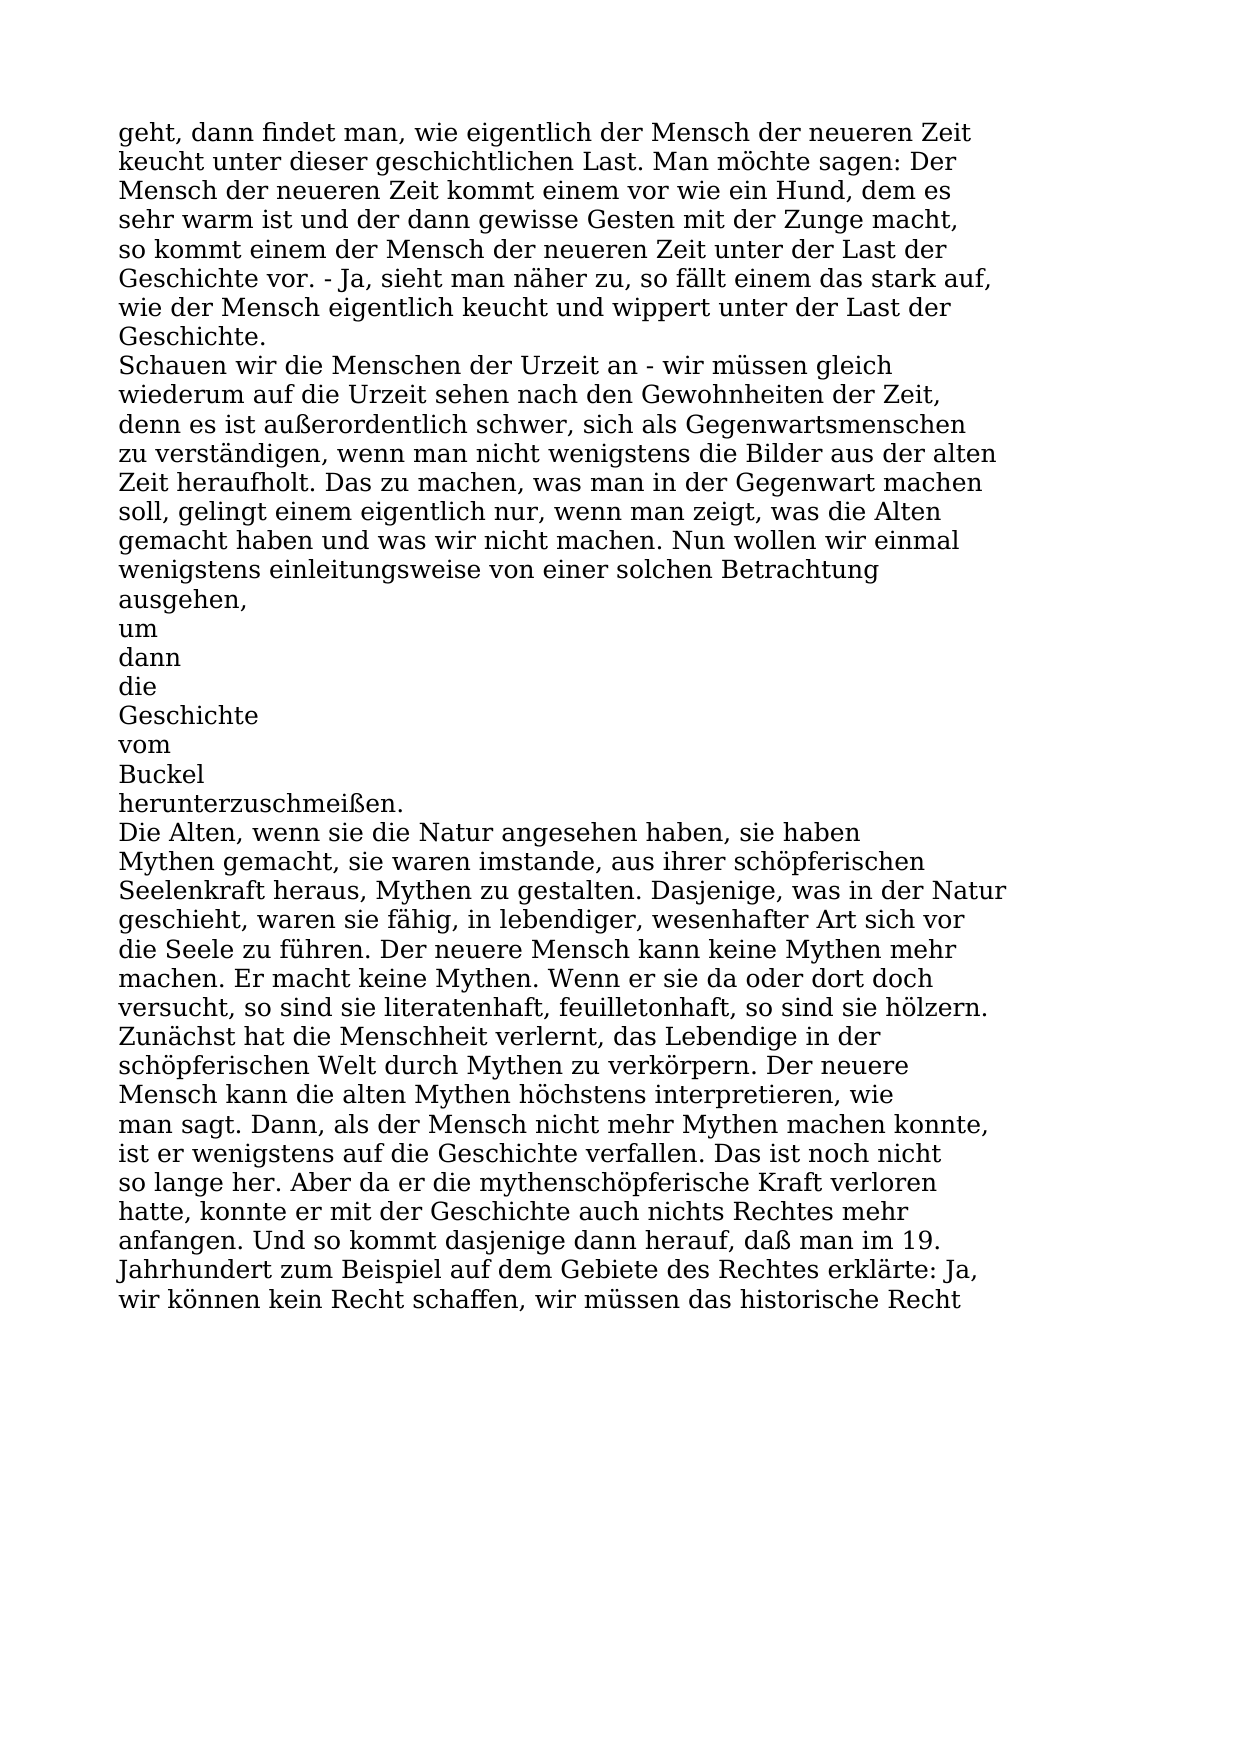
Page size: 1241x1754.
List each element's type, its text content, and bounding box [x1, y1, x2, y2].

text gemacht haben und was wir nicht machen. Nun wollen wir einmal [118, 526, 1122, 556]
text wenigstens einleitungsweise von einer solchen Betrachtung [118, 556, 1122, 585]
text herunterzuschmeißen. [118, 789, 1122, 818]
text ausgehen, [118, 585, 1122, 614]
text denn es ist außerordentlich schwer, sich als Gegenwartsmenschen [118, 410, 1122, 439]
text versucht, so sind sie literatenhaft, feuilletonhaft, so sind sie hölzern. [118, 993, 1122, 1022]
text vom [118, 731, 1122, 760]
text man sagt. Dann, als der Mensch nicht mehr Mythen machen konnte, [118, 1110, 1122, 1139]
text Geschichte vor. - Ja, sieht man näher zu, so fällt einem das stark auf, [118, 264, 1122, 293]
text Seelenkraft heraus, Mythen zu gestalten. Dasjenige, was in der Natur [118, 876, 1122, 906]
text keucht unter dieser geschichtlichen Last. Man möchte sagen: Der [118, 147, 1122, 176]
text soll, gelingt einem eigentlich nur, wenn man zeigt, was die Alten [118, 497, 1122, 526]
text schöpferischen Welt durch Mythen zu verkörpern. Der neuere [118, 1051, 1122, 1081]
text Die Alten, wenn sie die Natur angesehen haben, sie haben [118, 818, 1122, 847]
text geschieht, waren sie fähig, in lebendiger, wesenhafter Art sich vor [118, 906, 1122, 935]
text wie der Mensch eigentlich keucht und wippert unter der Last der [118, 293, 1122, 322]
text so kommt einem der Mensch der neueren Zeit unter der Last der [118, 235, 1122, 264]
text sehr warm ist und der dann gewisse Gesten mit der Zunge macht, [118, 206, 1122, 235]
text Mensch kann die alten Mythen höchstens interpretieren, wie [118, 1081, 1122, 1110]
text Zeit heraufholt. Das zu machen, was man in der Gegenwart machen [118, 468, 1122, 497]
text so lange her. Aber da er die mythenschöpferische Kraft verloren [118, 1168, 1122, 1197]
text machen. Er macht keine Mythen. Wenn er sie da oder dort doch [118, 964, 1122, 993]
text Mythen gemacht, sie waren imstande, aus ihrer schöpferischen [118, 847, 1122, 876]
text zu verständigen, wenn man nicht wenigstens die Bilder aus der alten [118, 439, 1122, 468]
text anfangen. Und so kommt dasjenige dann herauf, daß man im 19. [118, 1226, 1122, 1256]
text die Seele zu führen. Der neuere Mensch kann keine Mythen mehr [118, 935, 1122, 964]
text Geschichte. [118, 322, 1122, 351]
text wiederum auf die Urzeit sehen nach den Gewohnheiten der Zeit, [118, 381, 1122, 410]
text geht, dann findet man, wie eigentlich der Mensch der neueren Zeit [118, 118, 1122, 147]
text Jahrhundert zum Beispiel auf dem Gebiete des Rechtes erklärte: Ja, [118, 1256, 1122, 1285]
text Mensch der neueren Zeit kommt einem vor wie ein Hund, dem es [118, 176, 1122, 206]
text die [118, 672, 1122, 701]
text ist er wenigstens auf die Geschichte verfallen. Das ist noch nicht [118, 1139, 1122, 1168]
text hatte, konnte er mit der Geschichte auch nichts Rechtes mehr [118, 1197, 1122, 1226]
text Zunächst hat die Menschheit verlernt, das Lebendige in der [118, 1022, 1122, 1051]
text dann [118, 643, 1122, 672]
text Buckel [118, 760, 1122, 789]
text um [118, 614, 1122, 643]
text wir können kein Recht schaffen, wir müssen das historische Recht [118, 1285, 1122, 1314]
text Schauen wir die Menschen der Urzeit an - wir müssen gleich [118, 351, 1122, 381]
text Geschichte [118, 701, 1122, 731]
